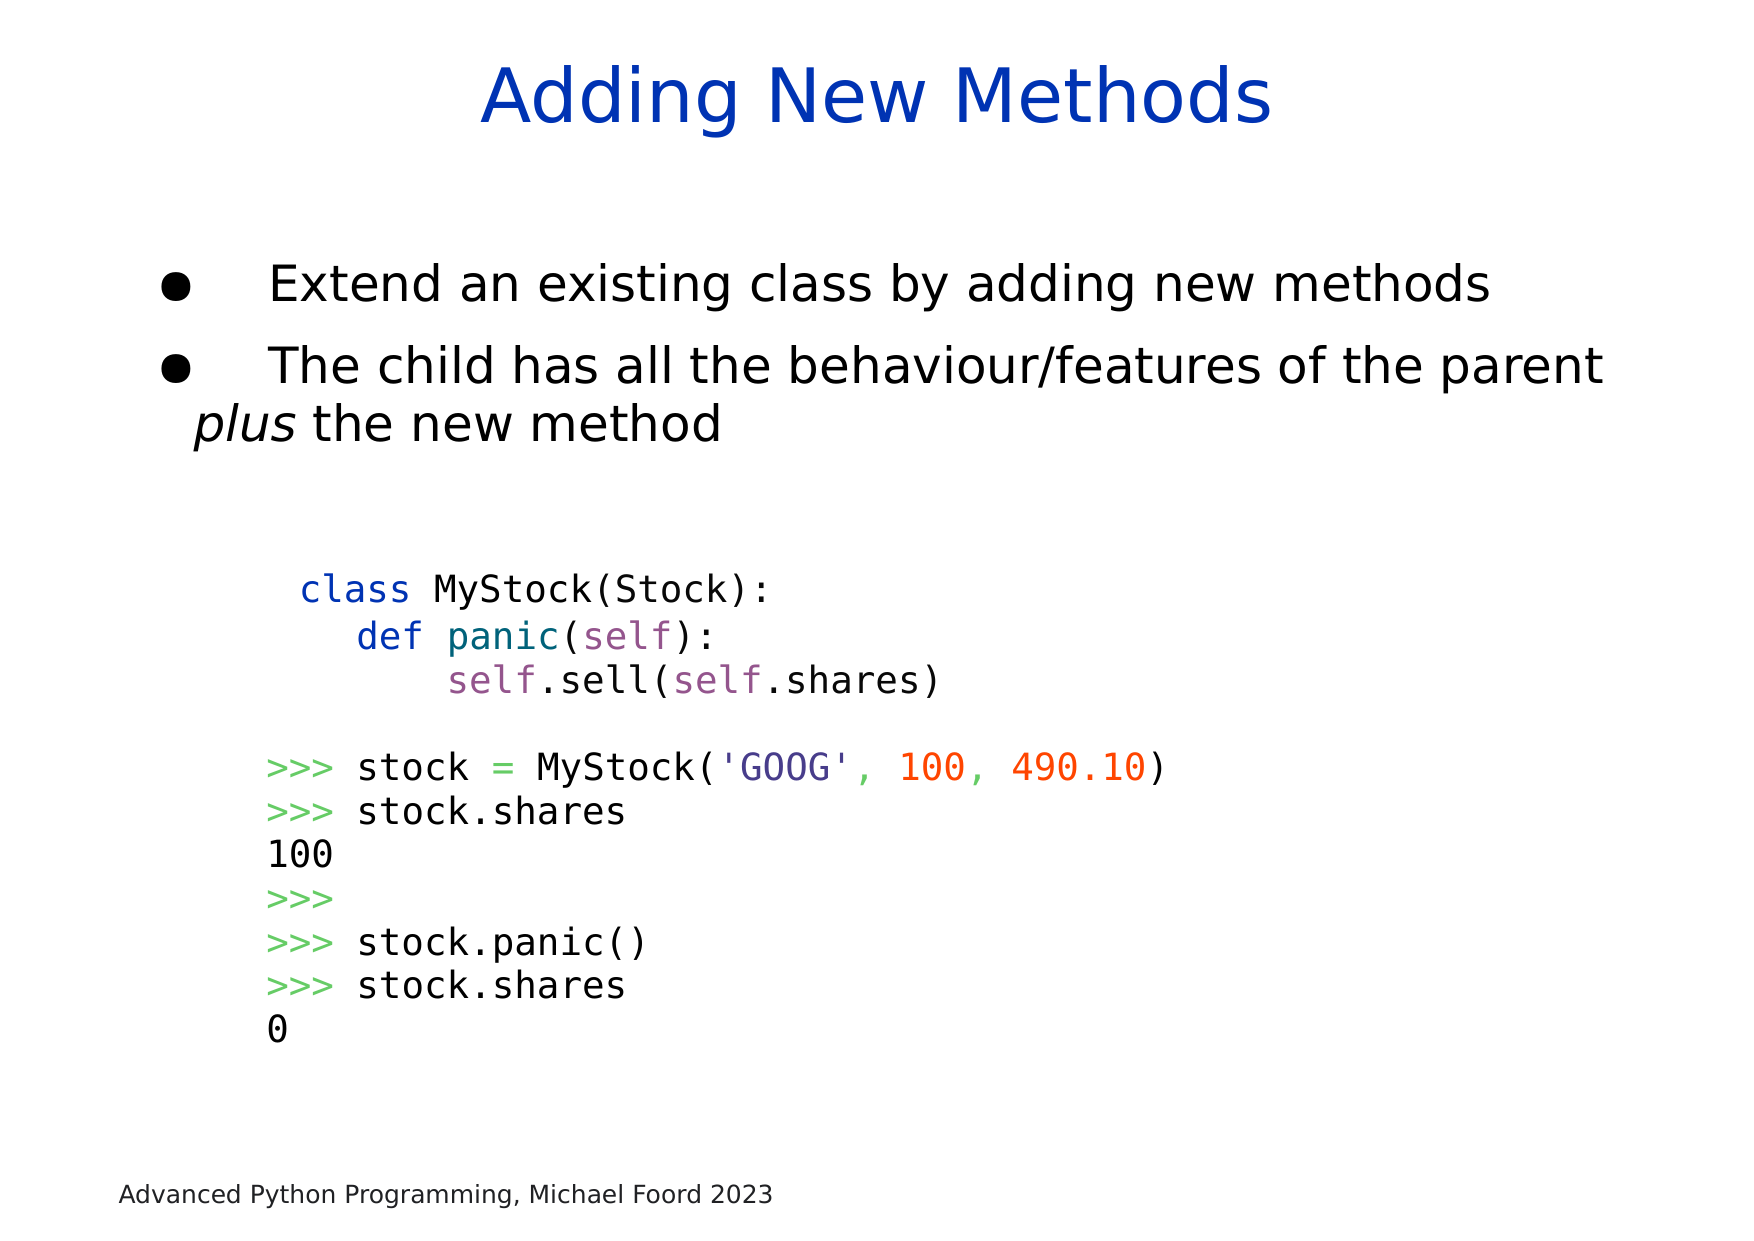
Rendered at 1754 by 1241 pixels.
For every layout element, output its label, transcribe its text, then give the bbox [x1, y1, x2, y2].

text 100 [266, 833, 1636, 877]
text >>> stock.panic() [266, 920, 1636, 964]
list Extend an existing class by adding new methods [156, 255, 1636, 313]
text class MyStock(Stock): def panic(self): self.sell(self.shares) [266, 552, 1636, 702]
text 0 [266, 1008, 1636, 1051]
text >>> stock.shares [266, 789, 1636, 833]
text >>> stock = MyStock('GOOG', 100, 490.10) [266, 746, 1636, 789]
text >>> stock.shares [266, 964, 1636, 1008]
text >>> [266, 877, 1636, 920]
list The child has all the behaviour/features of the parent plus the new method [156, 337, 1636, 453]
text Adding New Methods [118, 53, 1636, 140]
